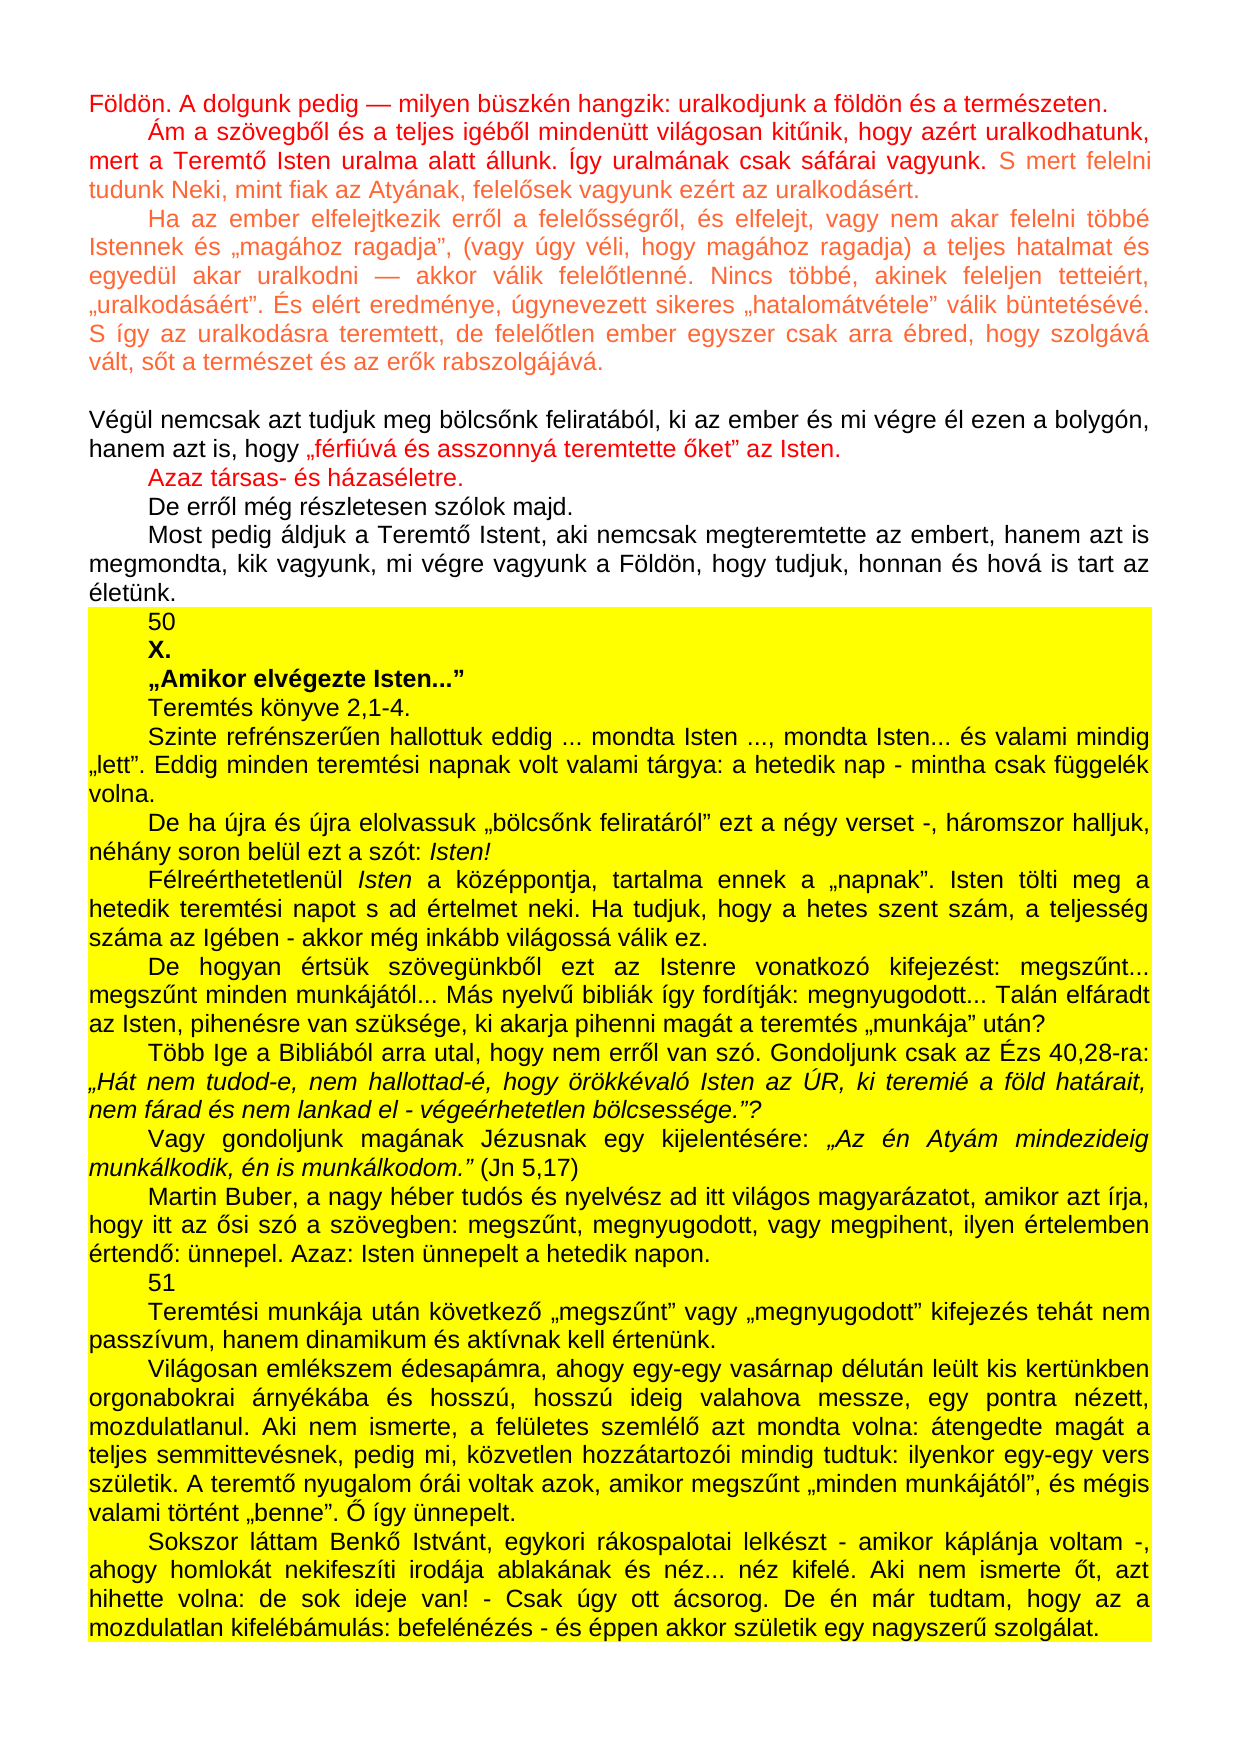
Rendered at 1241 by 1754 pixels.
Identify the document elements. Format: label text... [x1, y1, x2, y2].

text Teremtési munkája után következő „megszűnt” vagy „megnyugodott” kifejezés tehát nem passzívum, hanem dinamikum és aktívnak kell értenünk. [88, 1297, 1152, 1354]
text X. [88, 636, 1152, 664]
text Több Ige a Bibliából arra utal, hogy nem erről van szó. Gondoljunk csak az Ézs 40,28-ra: „Hát nem tudod-e, nem hallottad-é, hogy örökkévaló Isten az ÚR, ki teremié a föld határait, nem fárad és nem lankad el - végeérhetetlen bölcsessége.”? [88, 1038, 1152, 1124]
text De ha újra és újra elolvassuk „bölcsőnk feliratáról” ezt a négy verset -, háromszor halljuk, néhány soron belül ezt a szót: Isten! [88, 808, 1152, 866]
text 51 [88, 1268, 1152, 1297]
text 50 [88, 607, 1152, 636]
text Martin Buber, a nagy héber tudós és nyelvész ad itt világos magyarázatot, amikor azt írja, hogy itt az ősi szó a szövegben: megszűnt, megnyugodott, vagy megpihent, ilyen értelemben értendő: ünnepel. Azaz: Isten ünnepelt a hetedik napon. [88, 1182, 1152, 1268]
text „Amikor elvégezte Isten...” [88, 664, 1152, 693]
text Ám a szövegből és a teljes igéből mindenütt világosan kitűnik, hogy azért uralkodhatunk, mert a Teremtő Isten uralma alatt állunk. Így uralmának csak sáfárai vagyunk. S mert felelni tudunk Neki, mint fiak az Atyának, felelősek vagyunk ezért az uralkodásért. [88, 117, 1152, 203]
text Ha az ember elfelejtkezik erről a felelősségről, és elfelejt, vagy nem akar felelni többé Istennek és „magához ragadja”, (vagy úgy véli, hogy magához ragadja) a teljes hatalmat és egyedül akar uralkodni — akkor válik felelőtlenné. Nincs többé, akinek feleljen tetteiért, „uralkodásáért”. És elért eredménye, úgynevezett sikeres „hatalomátvétele” válik büntetésévé. S így az uralkodásra teremtett, de felelőtlen ember egyszer csak arra ébred, hogy szolgává vált, sőt a természet és az erők rabszolgájává. [88, 203, 1152, 376]
text Vagy gondoljunk magának Jézusnak egy kijelentésére: „Az én Atyám mindezideig munkálkodik, én is munkálkodom.” (Jn 5,17) [88, 1124, 1152, 1182]
text Világosan emlékszem édesapámra, ahogy egy-egy vasárnap délután leült kis kertünkben orgonabokrai árnyékába és hosszú, hosszú ideig valahova messze, egy pontra nézett, mozdulatlanul. Aki nem ismerte, a felületes szemlélő azt mondta volna: átengedte magát a teljes semmittevésnek, pedig mi, közvetlen hozzátartozói mindig tudtuk: ilyenkor egy-egy vers születik. A teremtő nyugalom órái voltak azok, amikor megszűnt „minden munkájától”, és mégis valami történt „benne”. Ő így ünnepelt. [88, 1354, 1152, 1527]
text Szinte refrénszerűen hallottuk eddig ... mondta Isten ..., mondta Isten... és valami mindig „lett”. Eddig minden teremtési napnak volt valami tárgya: a hetedik nap - mintha csak függelék volna. [88, 722, 1152, 808]
text Most pedig áldjuk a Teremtő Istent, aki nemcsak megteremtette az embert, hanem azt is megmondta, kik vagyunk, mi végre vagyunk a Földön, hogy tudjuk, honnan és hová is tart az életünk. [88, 521, 1152, 607]
text De hogyan értsük szövegünkből ezt az Istenre vonatkozó kifejezést: megszűnt... megszűnt minden munkájától... Más nyelvű bibliák így fordítják: megnyugodott... Talán elfáradt az Isten, pihenésre van szüksége, ki akarja pihenni magát a teremtés „munkája” után? [88, 952, 1152, 1038]
text Földön. A dolgunk pedig — milyen büszkén hangzik: uralkodjunk a földön és a természeten. [88, 88, 1152, 117]
text Félreérthetetlenül Isten a középpontja, tartalma ennek a „napnak”. Isten tölti meg a hetedik teremtési napot s ad értelmet neki. Ha tudjuk, hogy a hetes szent szám, a teljesség száma az Igében - akkor még inkább világossá válik ez. [88, 866, 1152, 952]
text Sokszor láttam Benkő Istvánt, egykori rákospalotai lelkészt - amikor káplánja voltam -, ahogy homlokát nekifeszíti irodája ablakának és néz... néz kifelé. Aki nem ismerte őt, azt hihette volna: de sok ideje van! - Csak úgy ott ácsorog. De én már tudtam, hogy az a mozdulatlan kifelébámulás: befelénézés - és éppen akkor születik egy nagyszerű szolgálat. [88, 1527, 1152, 1642]
text De erről még részletesen szólok majd. [88, 492, 1152, 521]
text Teremtés könyve 2,1-4. [88, 693, 1152, 722]
text Végül nemcsak azt tudjuk meg bölcsőnk feliratából, ki az ember és mi végre él ezen a bolygón, hanem azt is, hogy „férfiúvá és asszonnyá teremtette őket” az Isten. [88, 406, 1152, 463]
text Azaz társas‑ és házaséletre. [88, 463, 1152, 492]
